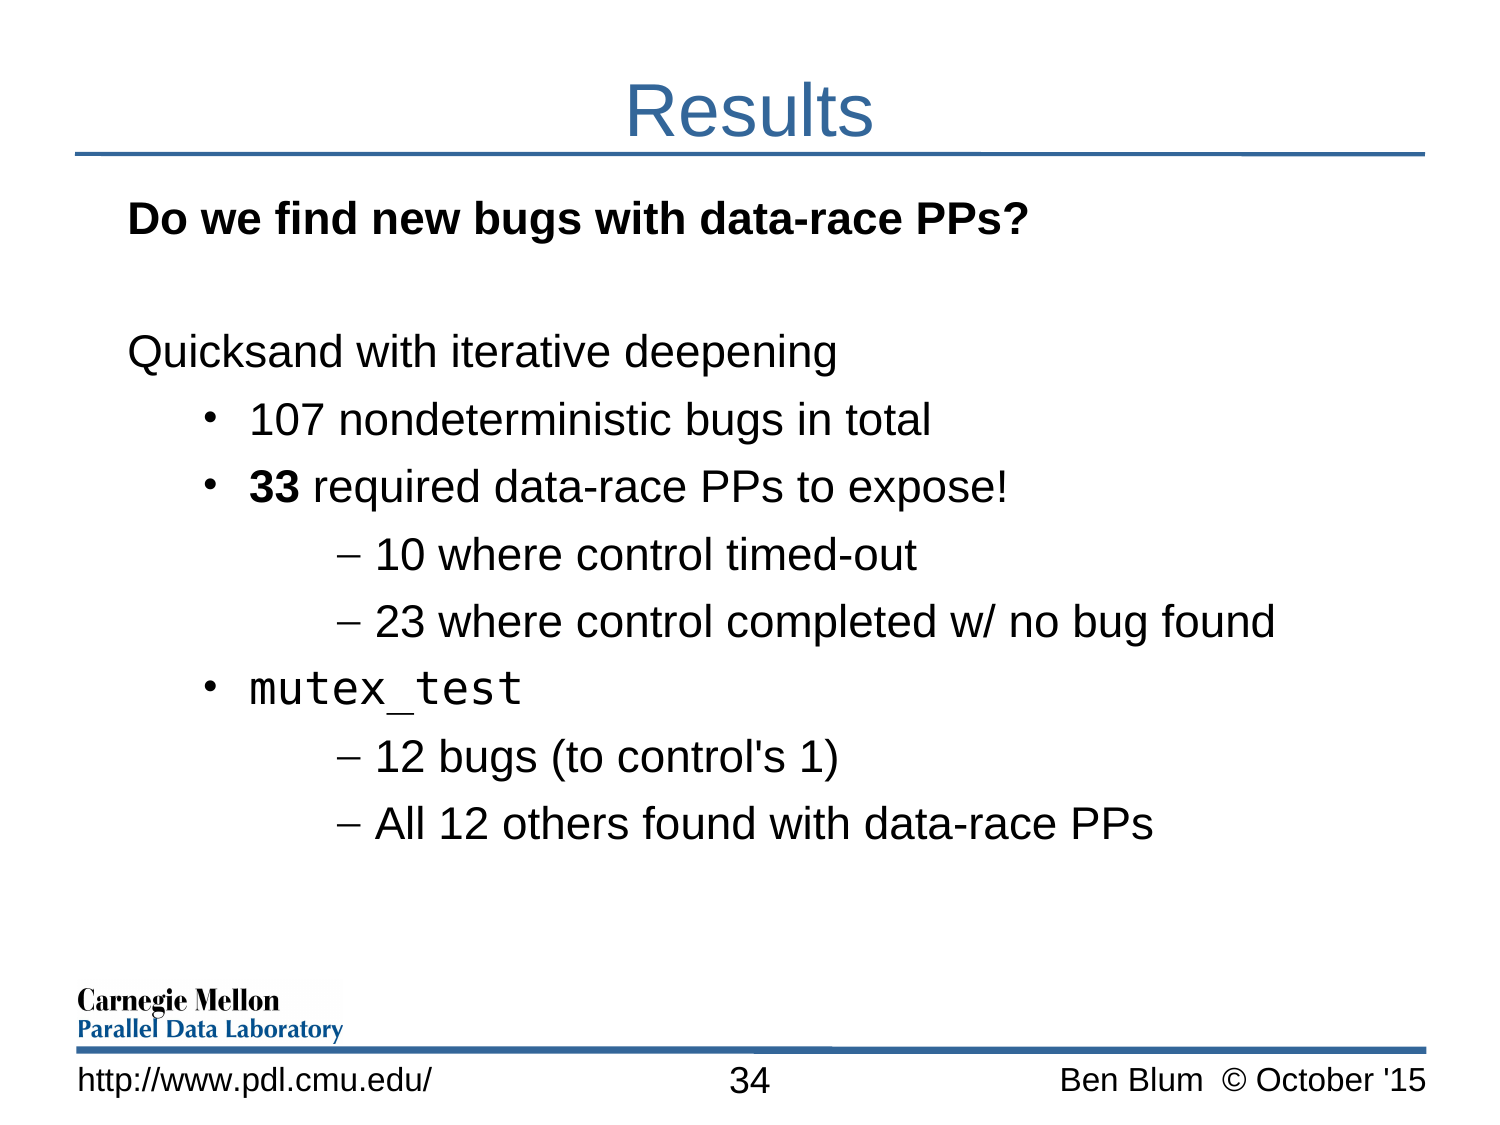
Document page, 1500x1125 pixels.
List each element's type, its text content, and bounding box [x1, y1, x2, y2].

title Results [112, 49, 1388, 163]
picture [77, 979, 112, 1044]
list Do we find new bugs with data-race PPs? Quicksand with iterative deepening 107 nondeterministic bugs in total 33 required data-race PPs to expose! 10 where control timed-out 23 where control completed w/ no bug found mutex_test 12 bugs (to control's 1) All 12 others found with data-race PPs [112, 181, 1426, 1057]
